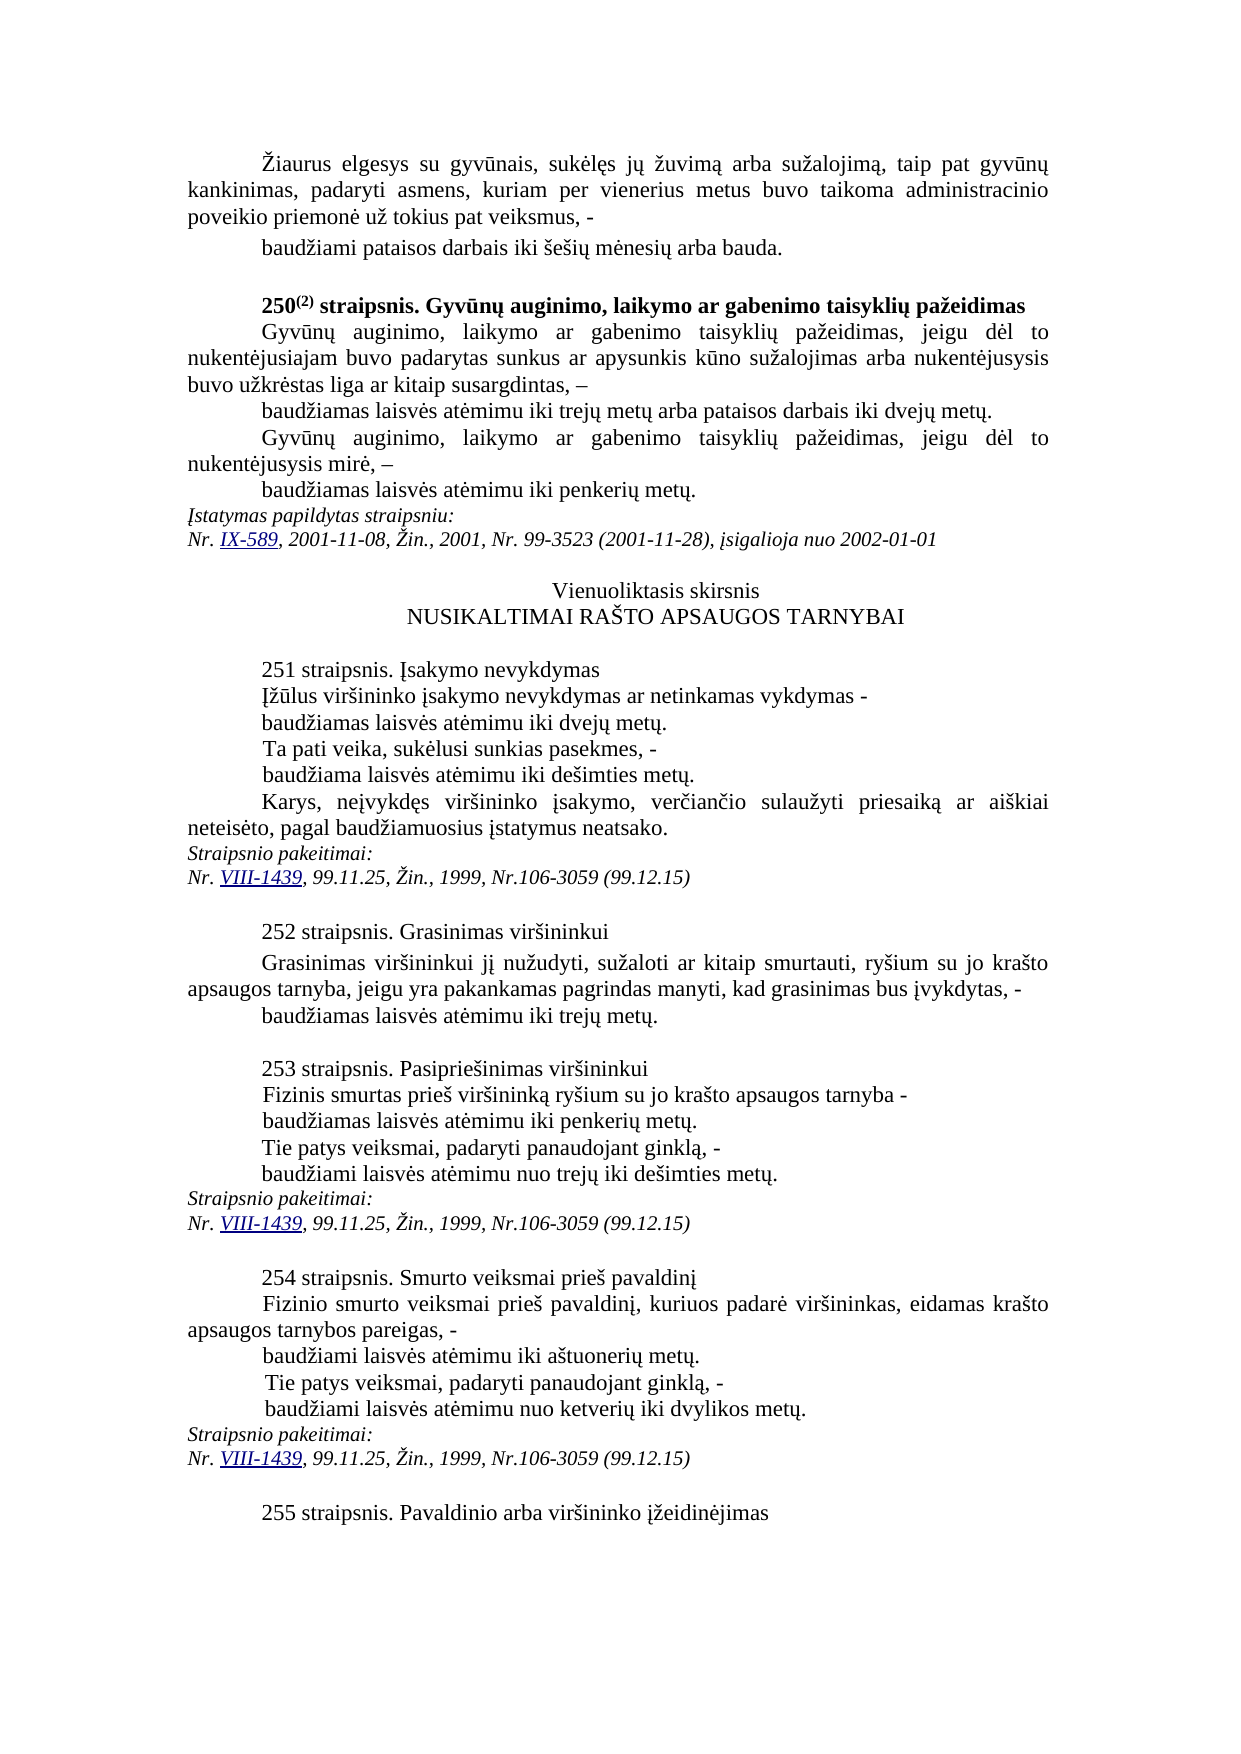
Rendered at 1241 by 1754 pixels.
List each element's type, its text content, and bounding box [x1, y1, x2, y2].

text baudžiama laisvės atėmimu iki dešimties metų. [187, 762, 1050, 788]
text Vienuoliktasis skirsnis [187, 577, 1050, 603]
text Gyvūnų auginimo, laikymo ar gabenimo taisyklių pažeidimas, jeigu dėl to nukentėjusiajam buvo padarytas sunkus ar apysunkis kūno sužalojimas arba nukentėjusysis buvo užkrėstas liga ar kitaip susargdintas, – [187, 318, 1050, 397]
text Fizinis smurtas prieš viršininką ryšium su jo krašto apsaugos tarnyba - [187, 1081, 1050, 1107]
text 255 straipsnis. Pavaldinio arba viršininko įžeidinėjimas [206, 1499, 1050, 1525]
text baudžiamas laisvės atėmimu iki penkerių metų. [187, 476, 1050, 503]
text Tie patys veiksmai, padaryti panaudojant ginklą, - [205, 1134, 1050, 1160]
text 254 straipsnis. Smurto veiksmai prieš pavaldinį [206, 1263, 1050, 1290]
text Gyvūnų auginimo, laikymo ar gabenimo taisyklių pažeidimas, jeigu dėl to nukentėjusysis mirė, – [187, 423, 1050, 476]
text NUSIKALTIMAI RAŠTO APSAUGOS TARNYBAI [187, 603, 1050, 630]
text baudžiami laisvės atėmimu nuo trejų iki dešimties metų. [205, 1160, 1050, 1186]
text Įžūlus viršininko įsakymo nevykdymas ar netinkamas vykdymas - [187, 682, 1050, 709]
text Įstatymas papildytas straipsniu: [187, 503, 1050, 527]
text Tie patys veiksmai, padaryti panaudojant ginklą, - [205, 1369, 1050, 1395]
text 250(2) straipsnis. Gyvūnų auginimo, laikymo ar gabenimo taisyklių pažeidimas [187, 292, 1050, 318]
text Nr. VIII-1439, 99.11.25, Žin., 1999, Nr.106-3059 (99.12.15) [187, 1446, 1050, 1470]
text baudžiami pataisos darbais iki šešių mėnesių arba bauda. [187, 234, 1050, 260]
text Žiaurus elgesys su gyvūnais, sukėlęs jų žuvimą arba sužalojimą, taip pat gyvūnų kankinimas, padaryti asmens, kuriam per vienerius metus buvo taikoma administracinio poveikio priemonė už tokius pat veiksmus, - [187, 150, 1050, 229]
text baudžiamas laisvės atėmimu iki trejų metų arba pataisos darbais iki dvejų metų. [187, 397, 1050, 423]
text baudžiamas laisvės atėmimu iki penkerių metų. [187, 1107, 1050, 1134]
text Straipsnio pakeitimai: [187, 1186, 1050, 1210]
text Nr. VIII-1439, 99.11.25, Žin., 1999, Nr.106-3059 (99.12.15) [187, 865, 1050, 889]
text 253 straipsnis. Pasipriešinimas viršininkui [206, 1054, 1050, 1081]
text Straipsnio pakeitimai: [187, 841, 1050, 865]
text baudžiamas laisvės atėmimu iki trejų metų. [207, 1002, 1050, 1028]
text Straipsnio pakeitimai: [187, 1422, 1050, 1446]
text Fizinio smurto veiksmai prieš pavaldinį, kuriuos padarė viršininkas, eidamas krašto apsaugos tarnybos pareigas, - [187, 1290, 1050, 1343]
text Nr. VIII-1439, 99.11.25, Žin., 1999, Nr.106-3059 (99.12.15) [187, 1210, 1050, 1234]
text baudžiamas laisvės atėmimu iki dvejų metų. [208, 709, 1050, 735]
text baudžiami laisvės atėmimu iki aštuonerių metų. [187, 1343, 1050, 1369]
text baudžiami laisvės atėmimu nuo ketverių iki dvylikos metų. [205, 1395, 1050, 1422]
text Nr. IX-589, 2001-11-08, Žin., 2001, Nr. 99-3523 (2001-11-28), įsigalioja nuo 2002-01-01 [187, 527, 1050, 551]
text 251 straipsnis. Įsakymo nevykdymas [208, 656, 1050, 682]
text 252 straipsnis. Grasinimas viršininkui [207, 918, 1050, 944]
text Karys, neįvykdęs viršininko įsakymo, verčiančio sulaužyti priesaiką ar aiškiai neteisėto, pagal baudžiamuosius įstatymus neatsako. [187, 788, 1050, 841]
text Ta pati veika, sukėlusi sunkias pasekmes, - [187, 735, 1050, 762]
text Grasinimas viršininkui jį nužudyti, sužaloti ar kitaip smurtauti, ryšium su jo krašto apsaugos tarnyba, jeigu yra pakankamas pagrindas manyti, kad grasinimas bus įvykdytas, - [187, 949, 1050, 1002]
